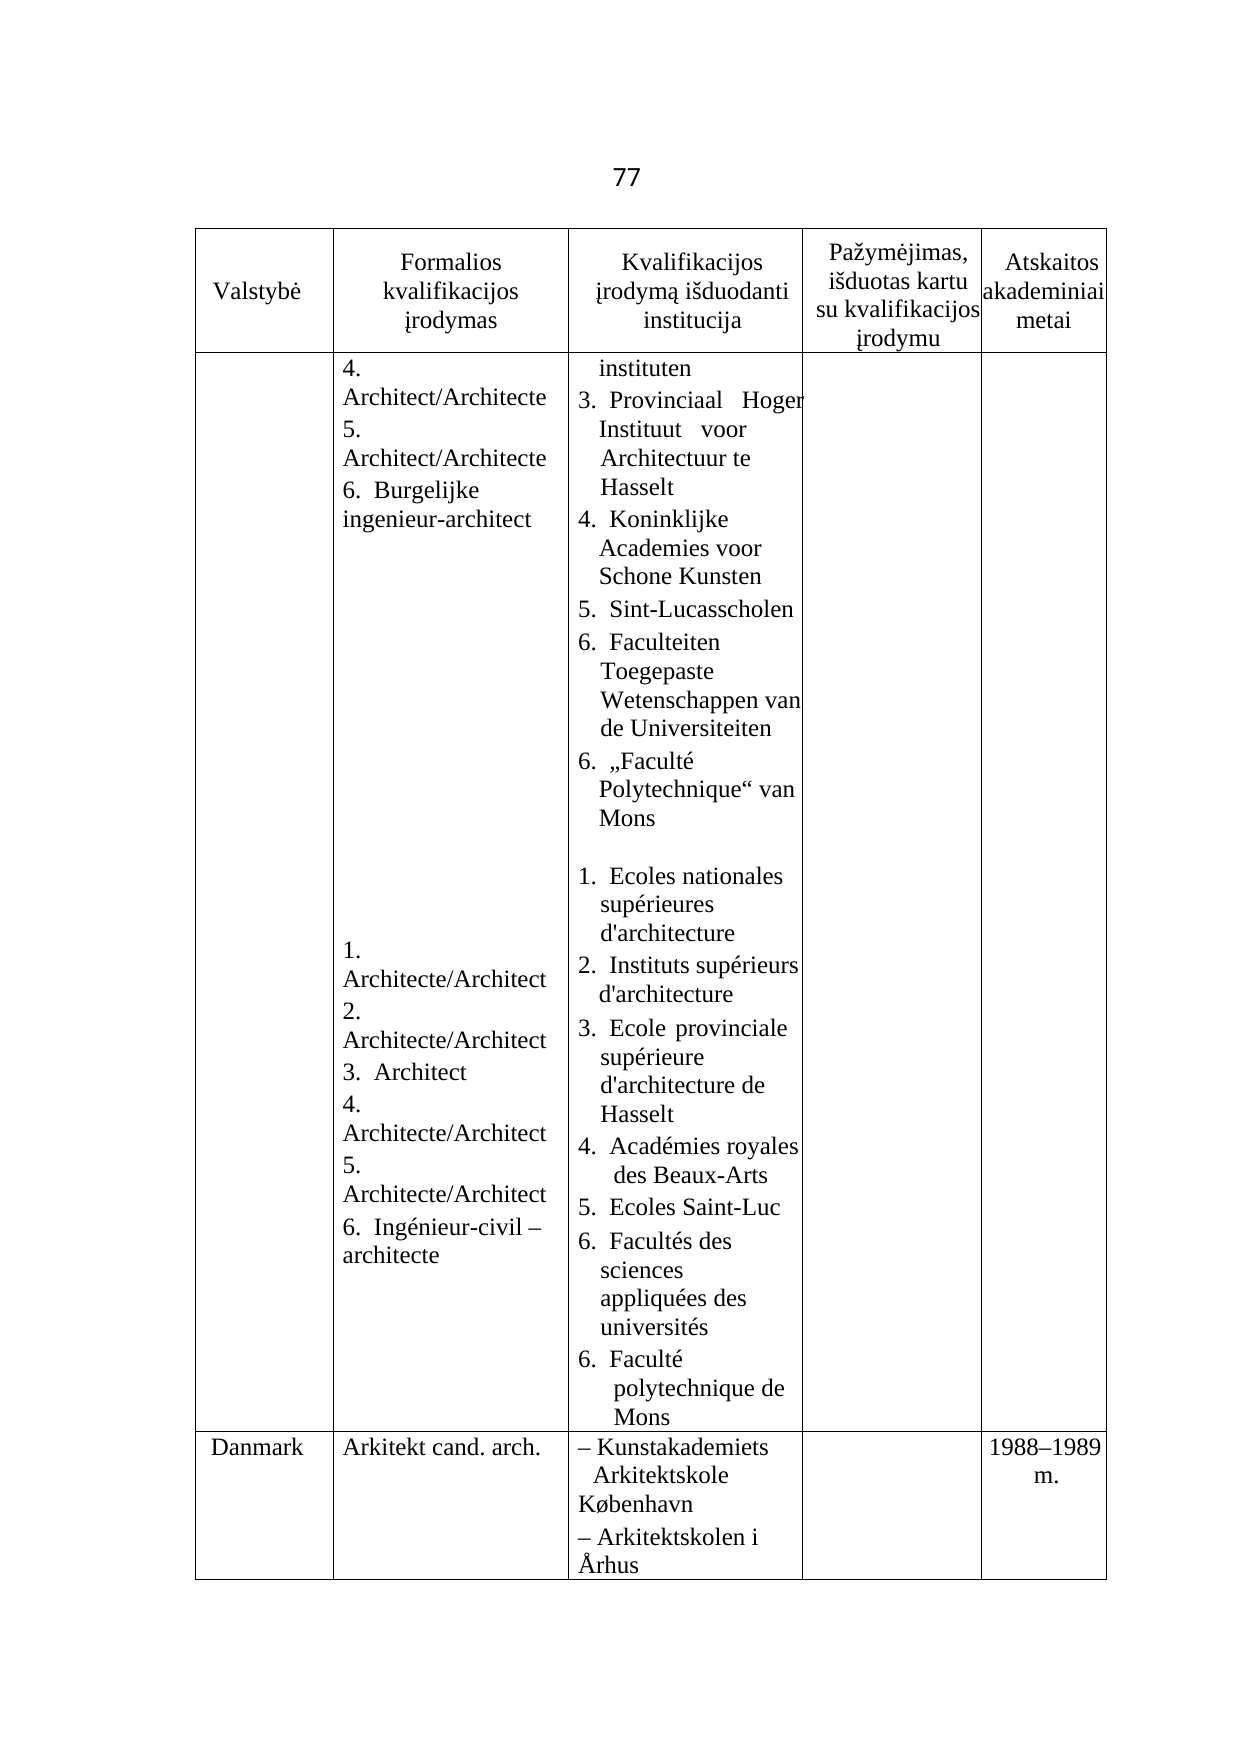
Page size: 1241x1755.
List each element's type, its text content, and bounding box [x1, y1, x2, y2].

table_header Atskaitos akademiniai metai [982, 229, 1106, 352]
table_header Valstybė [196, 229, 333, 352]
table_header Formalios kvalifikacijos įrodymas [334, 229, 568, 352]
table_cell Danmark [196, 1432, 333, 1579]
table_cell Arkitekt cand. arch. [334, 1432, 568, 1579]
table_cell [196, 353, 333, 1431]
table_cell 4. Architect/Architecte 5. Architect/Architecte 6. Burgelijke ingenieur-architect 1. Architecte/Architect 2. Architecte/Architect 3. Architect 4. Architecte/Architect 5. Architecte/Architect 6. Ingénieur-civil – architecte [334, 353, 568, 1431]
table_header Kvalifikacijos įrodymą išduodanti institucija [569, 229, 802, 352]
table_cell instituten 3. Provinciaal Hoger Instituut voor Architectuur te Hasselt 4. Koninklijke Academies voor Schone Kunsten 5. Sint-Lucasscholen 6. Faculteiten Toegepaste Wetenschappen van de Universiteiten 6. „Faculté Polytechnique“ van Mons 1. Ecoles nationales supérieures d'architecture 2. Instituts supérieurs d'architecture 3. Ecole provinciale supérieure d'architecture de Hasselt 4. Académies royales des Beaux-Arts 5. Ecoles Saint-Luc 6. Facultés des sciences appliquées des universités 6. Faculté polytechnique de Mons [569, 353, 802, 1431]
table_cell 1988–1989 m. [982, 1432, 1106, 1579]
table_header Pažymėjimas, išduotas kartu su kvalifikacijos įrodymu [803, 229, 981, 352]
table_cell [803, 353, 981, 1431]
table_cell [982, 353, 1106, 1431]
table_cell [803, 1432, 981, 1579]
table_cell – Kunstakademiets Arkitektskole København – Arkitektskolen i Århus [569, 1432, 802, 1579]
